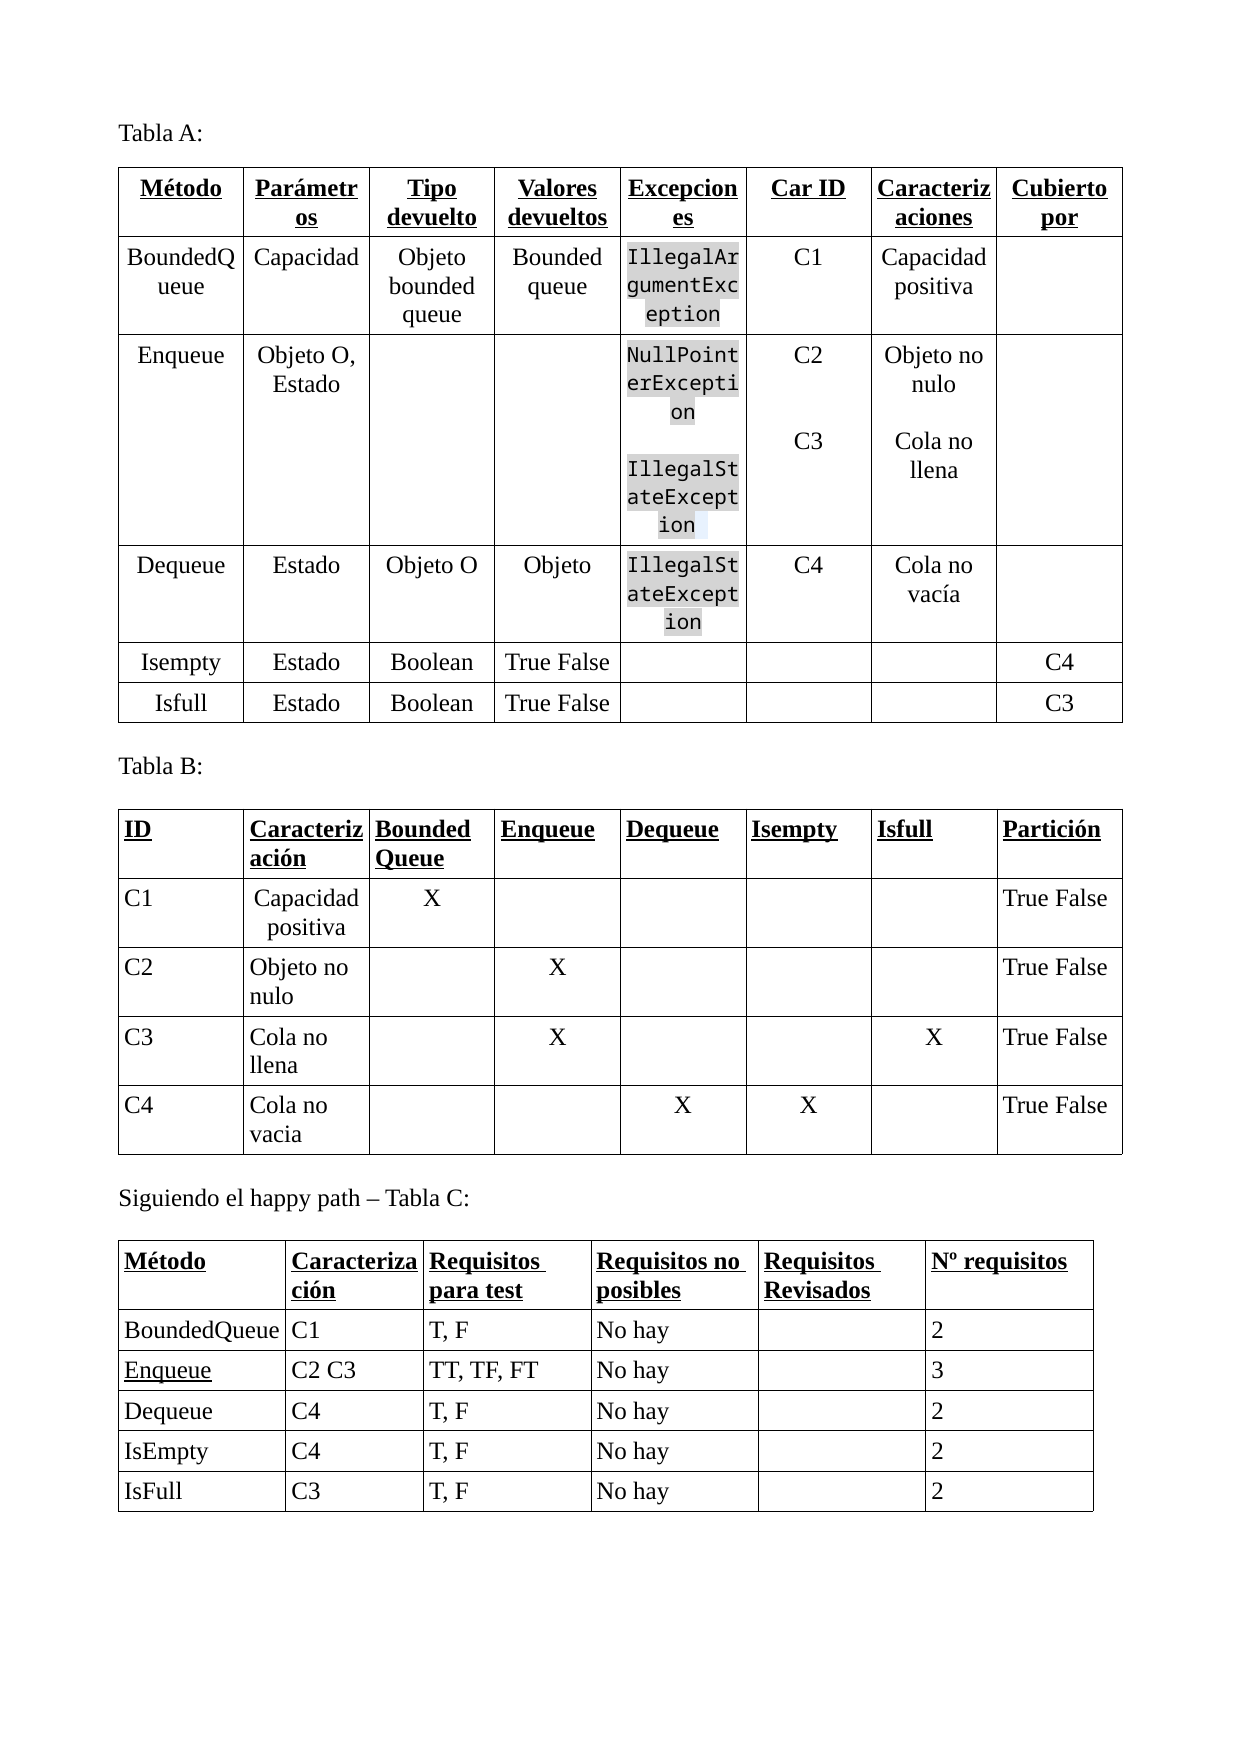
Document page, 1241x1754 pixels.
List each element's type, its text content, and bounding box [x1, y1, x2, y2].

table_header Isfull [872, 810, 997, 878]
table_header Requisitos Revisados [759, 1241, 925, 1309]
table_cell 2 [926, 1391, 1093, 1430]
table_cell C4 [747, 546, 871, 642]
table_cell Capacidad positiva [872, 237, 996, 334]
table_cell Objeto O [370, 546, 494, 642]
table_cell [621, 643, 746, 682]
table_header ID [119, 810, 243, 878]
table_cell [747, 683, 871, 722]
table_cell C3 [119, 1017, 243, 1085]
table_cell [747, 948, 871, 1016]
table_cell [747, 1017, 871, 1085]
table_header Nº requisitos [926, 1241, 1093, 1309]
table_cell Estado [244, 643, 369, 682]
table_cell C1 [119, 879, 243, 947]
table_cell T, F [424, 1431, 591, 1471]
table_cell [621, 948, 746, 1016]
table_cell True False [998, 879, 1122, 947]
table_cell Bounded queue [495, 237, 620, 334]
table_cell [997, 546, 1122, 642]
table_cell IllegalStateException [621, 546, 746, 642]
table_cell [370, 335, 494, 545]
table_cell [872, 879, 997, 947]
table_cell C1 [747, 237, 871, 334]
table_cell 2 [926, 1310, 1093, 1349]
table_cell Boolean [370, 643, 494, 682]
table_cell X [872, 1017, 997, 1085]
table_cell Cola no llena [244, 1017, 369, 1085]
table_cell [495, 879, 620, 947]
table_cell Objeto O, Estado [244, 335, 369, 545]
table_header Dequeue [621, 810, 746, 878]
table_cell [621, 1017, 746, 1085]
table_cell [370, 1017, 494, 1085]
table_cell 2 [926, 1431, 1093, 1471]
table_cell C2 C3 [747, 335, 871, 545]
table_cell [872, 643, 996, 682]
table_cell True False [998, 948, 1122, 1016]
table_cell [370, 948, 494, 1016]
table_cell No hay [592, 1431, 758, 1471]
table_cell [997, 237, 1122, 334]
table_cell X [747, 1086, 871, 1154]
table_header BoundedQueue [370, 810, 494, 878]
table_header Car ID [747, 168, 871, 236]
table_cell No hay [592, 1310, 758, 1349]
table_header Valores devueltos [495, 168, 620, 236]
table_cell No hay [592, 1351, 758, 1390]
text Tabla A: [118, 118, 1122, 147]
table_cell Dequeue [119, 546, 243, 642]
table_cell [759, 1391, 925, 1430]
table_cell 2 [926, 1472, 1093, 1511]
table_cell True False [998, 1086, 1122, 1154]
table_cell [759, 1310, 925, 1349]
table_cell TT, TF, FT [424, 1351, 591, 1390]
table_cell Objeto no nulo Cola no llena [872, 335, 996, 545]
table_cell [997, 335, 1122, 545]
table_cell C2 C3 [286, 1351, 423, 1390]
table_cell NullPointerException IllegalStateException [621, 335, 746, 545]
table_cell Dequeue [119, 1391, 285, 1430]
table_cell C4 [286, 1431, 423, 1471]
table_cell [872, 683, 996, 722]
table_cell BoundedQueue [119, 1310, 285, 1349]
table_cell No hay [592, 1472, 758, 1511]
table_header Método [119, 168, 243, 236]
table_cell IsFull [119, 1472, 285, 1511]
table_cell [759, 1431, 925, 1471]
table_cell True False [495, 683, 620, 722]
table_cell True False [495, 643, 620, 682]
table_cell [872, 1086, 997, 1154]
table_cell Isfull [119, 683, 243, 722]
table_cell C4 [119, 1086, 243, 1154]
table_cell X [370, 879, 494, 947]
table_cell C2 [119, 948, 243, 1016]
table_cell X [621, 1086, 746, 1154]
table_cell [759, 1351, 925, 1390]
table_cell BoundedQueue [119, 237, 243, 334]
table_cell Estado [244, 683, 369, 722]
table_cell Objeto [495, 546, 620, 642]
table_cell T, F [424, 1310, 591, 1349]
table_header Tipo devuelto [370, 168, 494, 236]
table_cell Estado [244, 546, 369, 642]
table_cell 3 [926, 1351, 1093, 1390]
table_cell Cola no vacía [872, 546, 996, 642]
table_cell [747, 643, 871, 682]
table_cell [872, 948, 997, 1016]
table_cell T, F [424, 1391, 591, 1430]
table_cell Boolean [370, 683, 494, 722]
table_header Parámetros [244, 168, 369, 236]
table_cell Cola no vacia [244, 1086, 369, 1154]
table_cell [621, 683, 746, 722]
table_cell T, F [424, 1472, 591, 1511]
table_cell [370, 1086, 494, 1154]
table_cell True False [998, 1017, 1122, 1085]
table_cell Capacidad positiva [244, 879, 369, 947]
table_cell IsEmpty [119, 1431, 285, 1471]
table_header Caracterización [244, 810, 369, 878]
table_cell X [495, 948, 620, 1016]
table_cell Objeto no nulo [244, 948, 369, 1016]
table_cell Capacidad [244, 237, 369, 334]
table_header Cubierto por [997, 168, 1122, 236]
table_cell Enqueue [119, 1351, 285, 1390]
table_cell X [495, 1017, 620, 1085]
text Tabla B: [118, 751, 1122, 780]
table_header Requisitos no posibles [592, 1241, 758, 1309]
table_header Requisitos para test [424, 1241, 591, 1309]
table_cell No hay [592, 1391, 758, 1430]
table_header Caracterización [286, 1241, 423, 1309]
table_cell C1 [286, 1310, 423, 1349]
table_header Partición [998, 810, 1122, 878]
table_cell [621, 879, 746, 947]
table_cell C4 [286, 1391, 423, 1430]
table_cell [495, 335, 620, 545]
table_cell Objeto bounded queue [370, 237, 494, 334]
table_cell [759, 1472, 925, 1511]
table_cell Isempty [119, 643, 243, 682]
table_header Excepciones [621, 168, 746, 236]
table_header Isempty [747, 810, 871, 878]
table_cell C3 [286, 1472, 423, 1511]
table_cell C3 [997, 683, 1122, 722]
table_cell [495, 1086, 620, 1154]
table_cell [747, 879, 871, 947]
table_header Enqueue [495, 810, 620, 878]
table_cell Enqueue [119, 335, 243, 545]
table_cell IllegalArgumentException [621, 237, 746, 334]
table_header Caracterizaciones [872, 168, 996, 236]
table_header Método [119, 1241, 285, 1309]
table_cell C4 [997, 643, 1122, 682]
text Siguiendo el happy path – Tabla C: [118, 1183, 1122, 1211]
